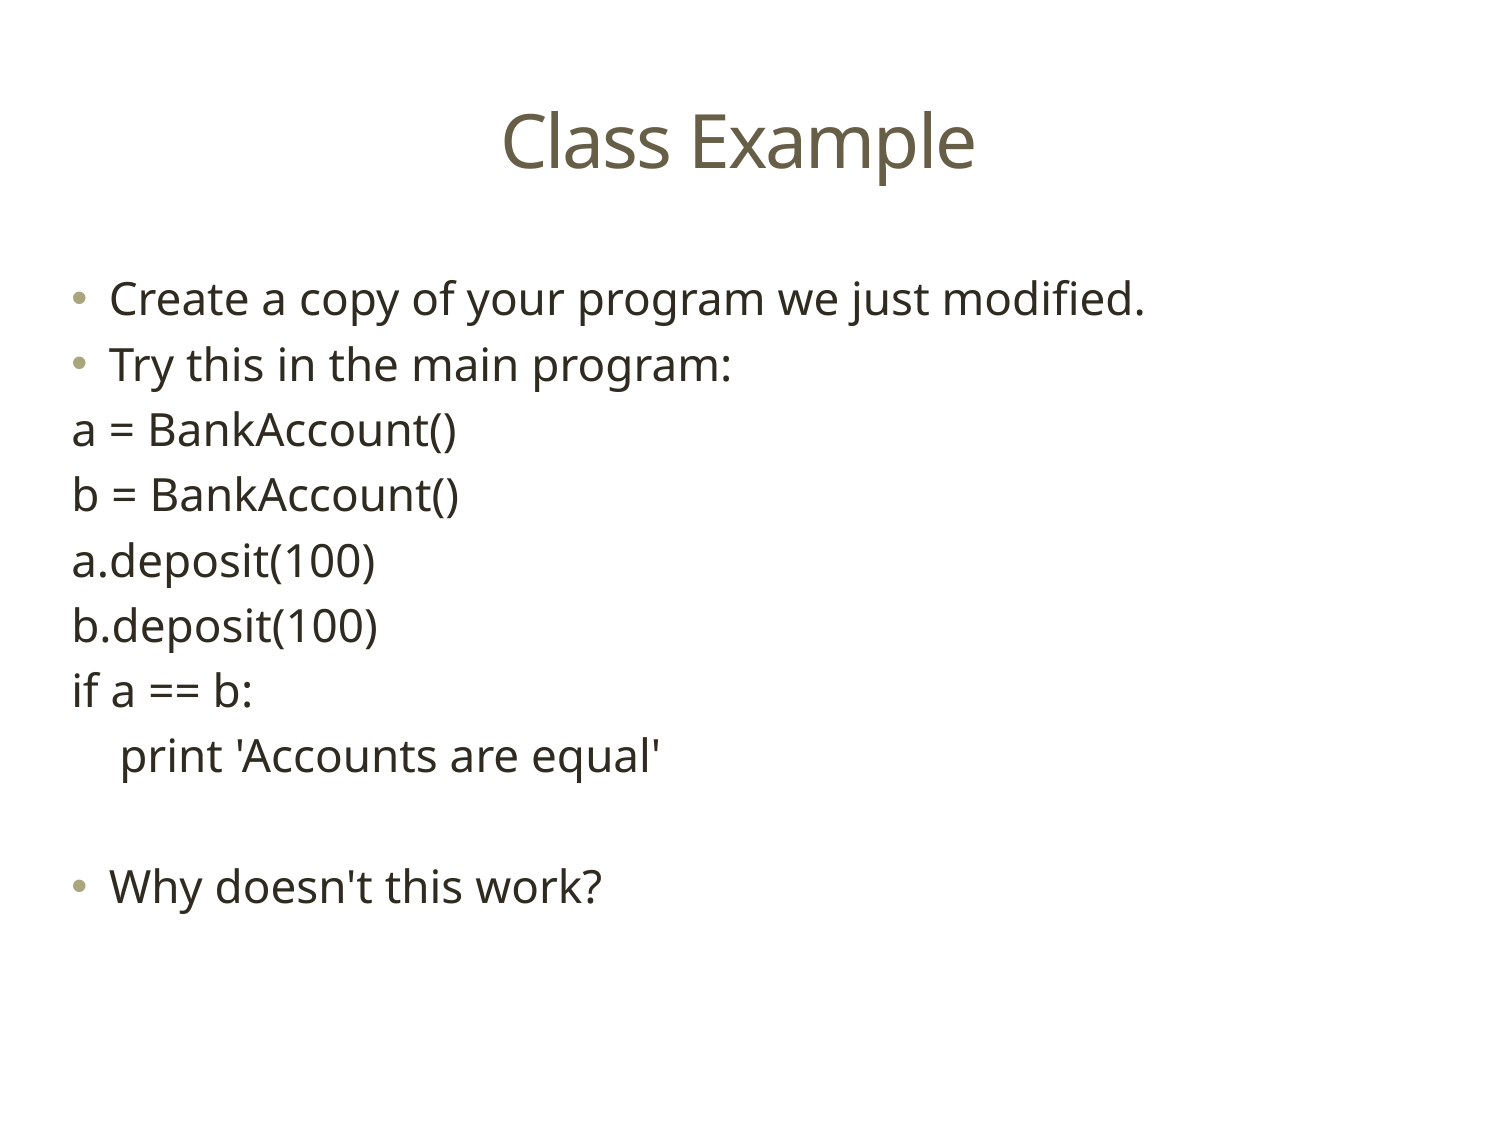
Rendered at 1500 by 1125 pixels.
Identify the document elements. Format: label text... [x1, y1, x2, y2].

title Class Example [18, 45, 1460, 233]
list Create a copy of your program we just modified. Try this in the main program: a = BankAccount() b = BankAccount() a.deposit(100) b.deposit(100) if a == b: print 'Accounts are equal' Why doesn't this work? [18, 262, 1460, 1098]
